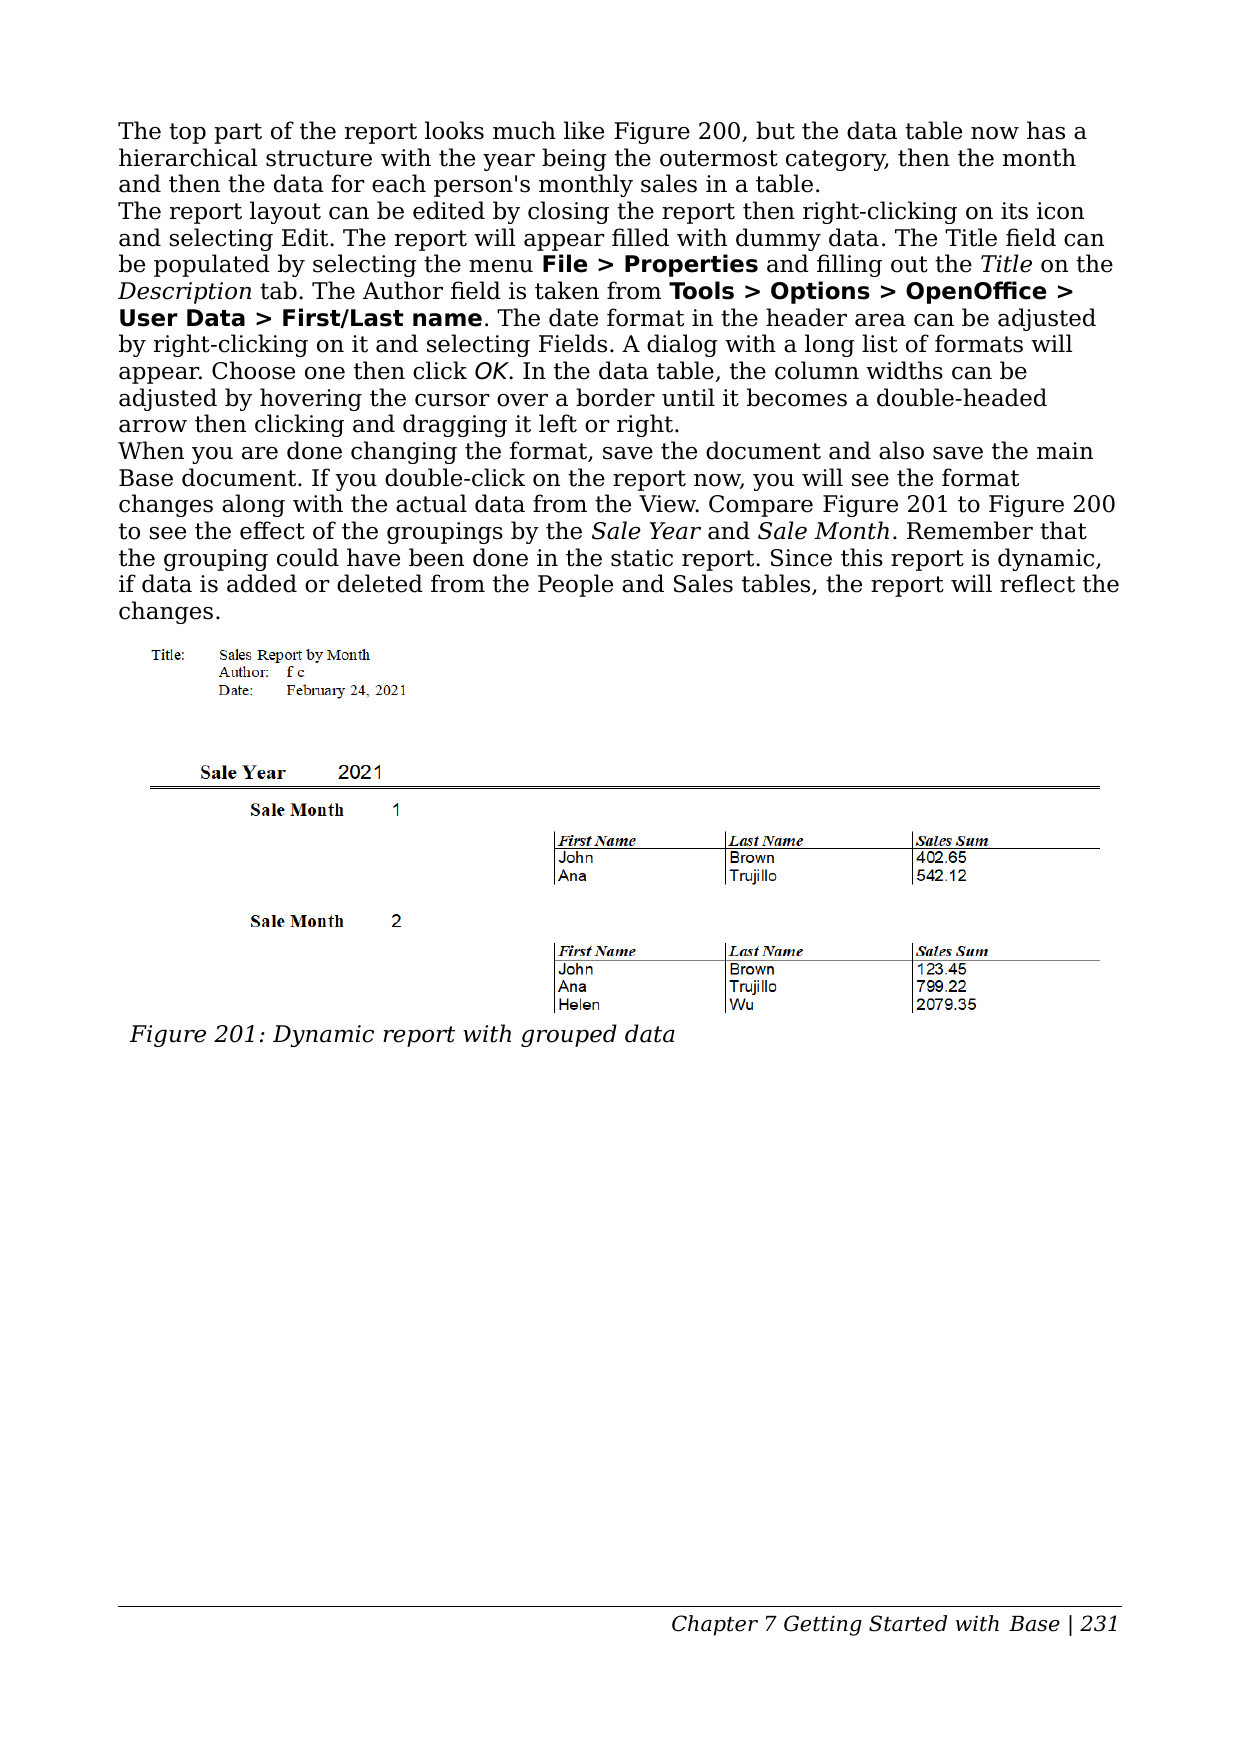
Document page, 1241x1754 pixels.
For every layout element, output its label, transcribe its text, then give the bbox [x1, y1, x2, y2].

picture [135, 637, 1105, 1022]
text The report layout can be edited by closing the report then right-clicking on its icon and selecting Edit. The report will appear filled with dummy data. The Title field can be populated by selecting the menu File > Properties and filling out the Title on the Description tab. The Author field is taken from Tools > Options > OpenOffice > User Data > First/Last name. The date format in the header area can be adjusted by right-clicking on it and selecting Fields. A dialog with a long list of formats will appear. Choose one then click OK. In the data table, the column widths can be adjusted by hovering the cursor over a border until it becomes a double-headed arrow then clicking and dragging it left or right. [118, 198, 1122, 438]
text When you are done changing the format, save the document and also save the main Base document. If you double-click on the report now, you will see the format changes along with the actual data from the View. Compare Figure 201 to Figure 200 to see the effect of the groupings by the Sale Year and Sale Month. Remember that the grouping could have been done in the static report. Since this report is dynamic, if data is added or deleted from the People and Sales tables, the report will reflect the changes. [118, 438, 1122, 625]
text Figure 201: Dynamic report with grouped data [130, 1018, 1110, 1048]
text The top part of the report looks much like Figure 200, but the data table now has a hierarchical structure with the year being the outermost category, then the month and then the data for each person's monthly sales in a table. [118, 118, 1122, 198]
